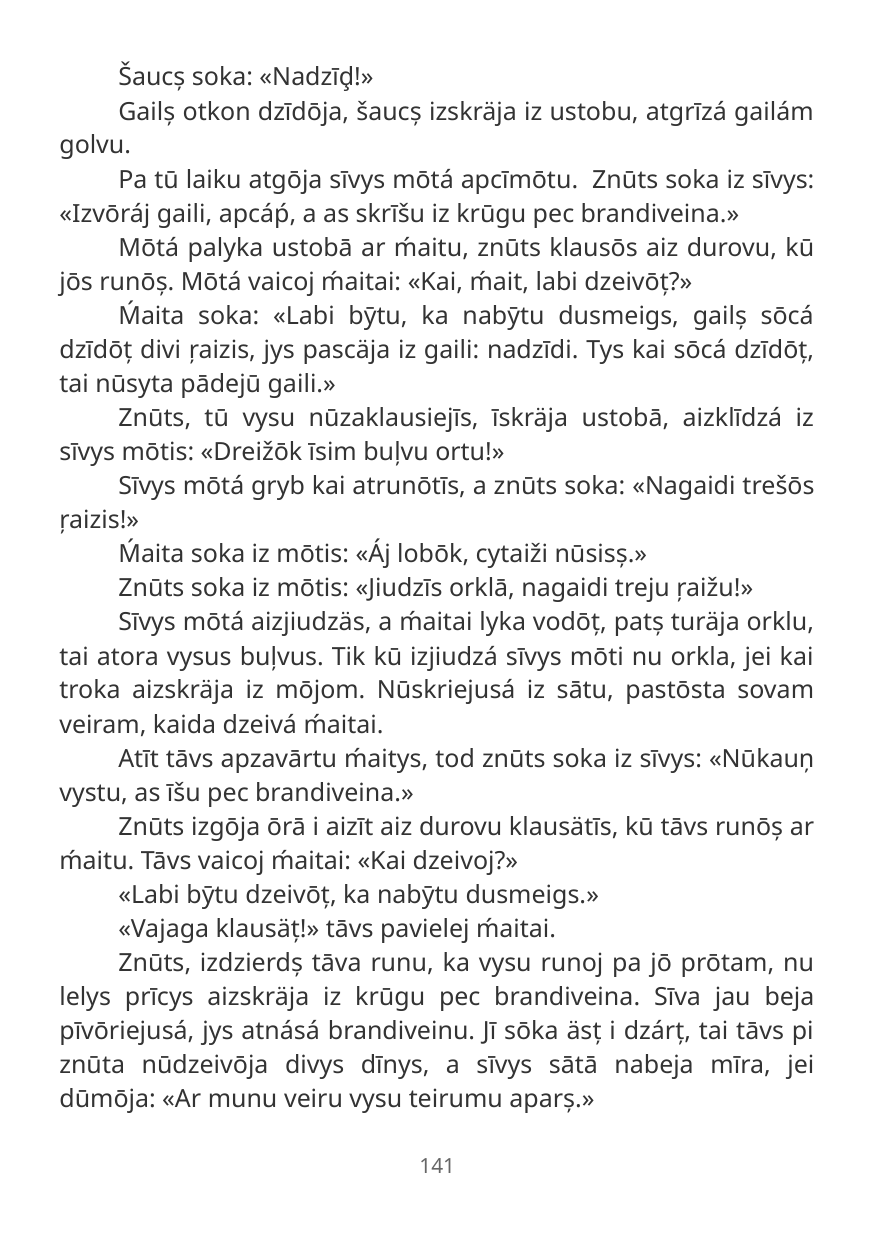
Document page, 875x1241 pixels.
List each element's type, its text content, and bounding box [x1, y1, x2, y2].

text «Vajaga klausäț!» tāvs pavielej ḿaitai. [59, 911, 815, 945]
text «Labi bȳtu dzeivōț, ka nabȳtu dusmeigs.» [59, 877, 815, 911]
text Ḿaita soka: «Labi bȳtu, ka nabȳtu dusmeigs, gailș sōcá dzīdōț divi ŗaizis, jys pascäja iz gaili: nadzīdi. Tys kai sōcá dzīdōț, tai nūsyta pādejū gaili.» [59, 297, 815, 400]
text Znūts, tū vysu nūzaklausiejīs, īskräja ustobā, aizklīdzá iz sīvys mōtis: «Dreižōk īsim buļvu ortu!» [59, 400, 815, 468]
text Sīvys mōtá aizjiudzäs, a ḿaitai lyka vodōț, patș turäja orklu, tai atora vysus buļvus. Tik kū izjiudzá sīvys mōti nu orkla, jei kai troka aizskräja iz mōjom. Nūskriejusá iz sātu, pastōsta sovam veiram, kaida dzeivá ḿaitai. [59, 604, 815, 740]
text Atīt tāvs apzavārtu ḿaitys, tod znūts soka iz sīvys: «Nūkauņ vystu, as īšu pec brandiveina.» [59, 740, 815, 808]
text Pa tū laiku atgōja sīvys mōtá apcīmōtu. Znūts soka iz sīvys: «Izvōráj gaili, apcáṕ, a as skrīšu iz krūgu pec brandiveina.» [59, 161, 815, 229]
text Gailș otkon dzīdōja, šaucș izskräja iz ustobu, atgrīzá gailám golvu. [59, 93, 815, 161]
text Znūts soka iz mōtis: «Jiudzīs orklā, nagaidi treju ŗaižu!» [59, 570, 815, 604]
text Znūts izgōja ōrā i aizīt aiz durovu klausätīs, kū tāvs runōș ar ḿaitu. Tāvs vaicoj ḿaitai: «Kai dzeivoj?» [59, 808, 815, 877]
text Mōtá palyka ustobā ar ḿaitu, znūts klausōs aiz durovu, kū jōs runōș. Mōtá vaicoj ḿaitai: «Kai, ḿait, labi dzeivōț?» [59, 229, 815, 297]
text Ḿaita soka iz mōtis: «Áj lobōk, cytaiži nūsisș.» [59, 536, 815, 570]
text Sīvys mōtá gryb kai atrunōtīs, a znūts soka: «Nagaidi trešōs ŗaizis!» [59, 468, 815, 536]
text Šaucș soka: «Nadzīḑ!» [59, 59, 815, 93]
text Znūts, izdzierdș tāva runu, ka vysu runoj pa jō prōtam, nu lelys prīcys aizskräja iz krūgu pec brandiveina. Sīva jau beja pīvōriejusá, jys atnásá brandiveinu. Jī sōka äsț i dzárț, tai tāvs pi znūta nūdzeivōja divys dīnys, a sīvys sātā nabeja mīra, jei dūmōja: «Ar munu veiru vysu teirumu aparș.» [59, 945, 815, 1115]
